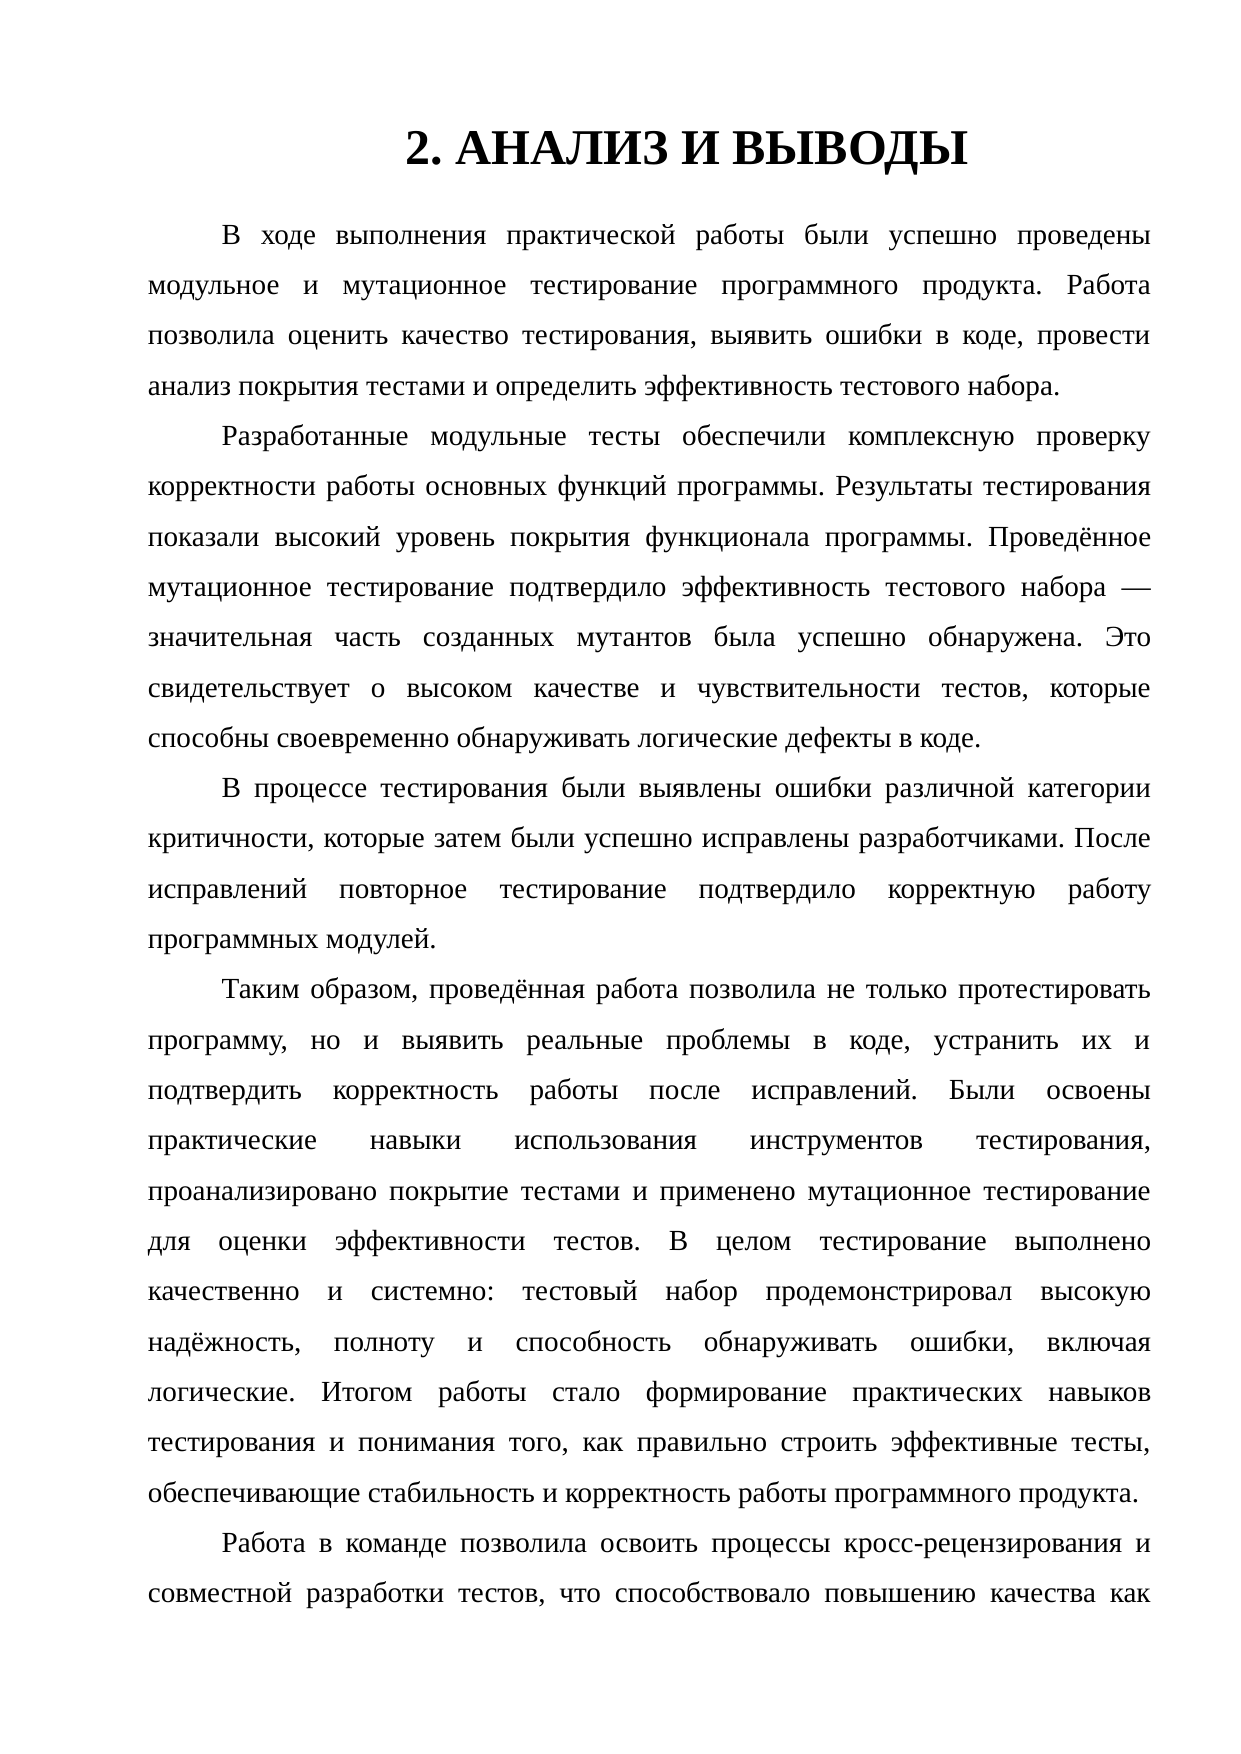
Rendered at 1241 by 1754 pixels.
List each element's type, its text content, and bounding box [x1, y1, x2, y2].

text В процессе тестирования были выявлены ошибки различной категории критичности, которые затем были успешно исправлены разработчиками. После исправлений повторное тестирование подтвердило корректную работу программных модулей. [148, 770, 1152, 955]
subtitle АНАЛИЗ И ВЫВОДЫ [148, 118, 1152, 176]
text Таким образом, проведённая работа позволила не только протестировать программу, но и выявить реальные проблемы в коде, устранить их и подтвердить корректность работы после исправлений. Были освоены практические навыки использования инструментов тестирования, проанализировано покрытие тестами и применено мутационное тестирование для оценки эффективности тестов. В целом тестирование выполнено качественно и системно: тестовый набор продемонстрировал высокую надёжность, полноту и способность обнаруживать ошибки, включая логические. Итогом работы стало формирование практических навыков тестирования и понимания того, как правильно строить эффективные тесты, обеспечивающие стабильность и корректность работы программного продукта. [148, 972, 1152, 1508]
text В ходе выполнения практической работы были успешно проведены модульное и мутационное тестирование программного продукта. Работа позволила оценить качество тестирования, выявить ошибки в коде, провести анализ покрытия тестами и определить эффективность тестового набора. [148, 217, 1152, 401]
text Работа в команде позволила освоить процессы кросс-рецензирования и совместной разработки тестов, что способствовало повышению качества как [148, 1525, 1152, 1609]
text Разработанные модульные тесты обеспечили комплексную проверку корректности работы основных функций программы. Результаты тестирования показали высокий уровень покрытия функционала программы. Проведённое мутационное тестирование подтвердило эффективность тестового набора — значительная часть созданных мутантов была успешно обнаружена. Это свидетельствует о высоком качестве и чувствительности тестов, которые способны своевременно обнаруживать логические дефекты в коде. [148, 418, 1152, 753]
